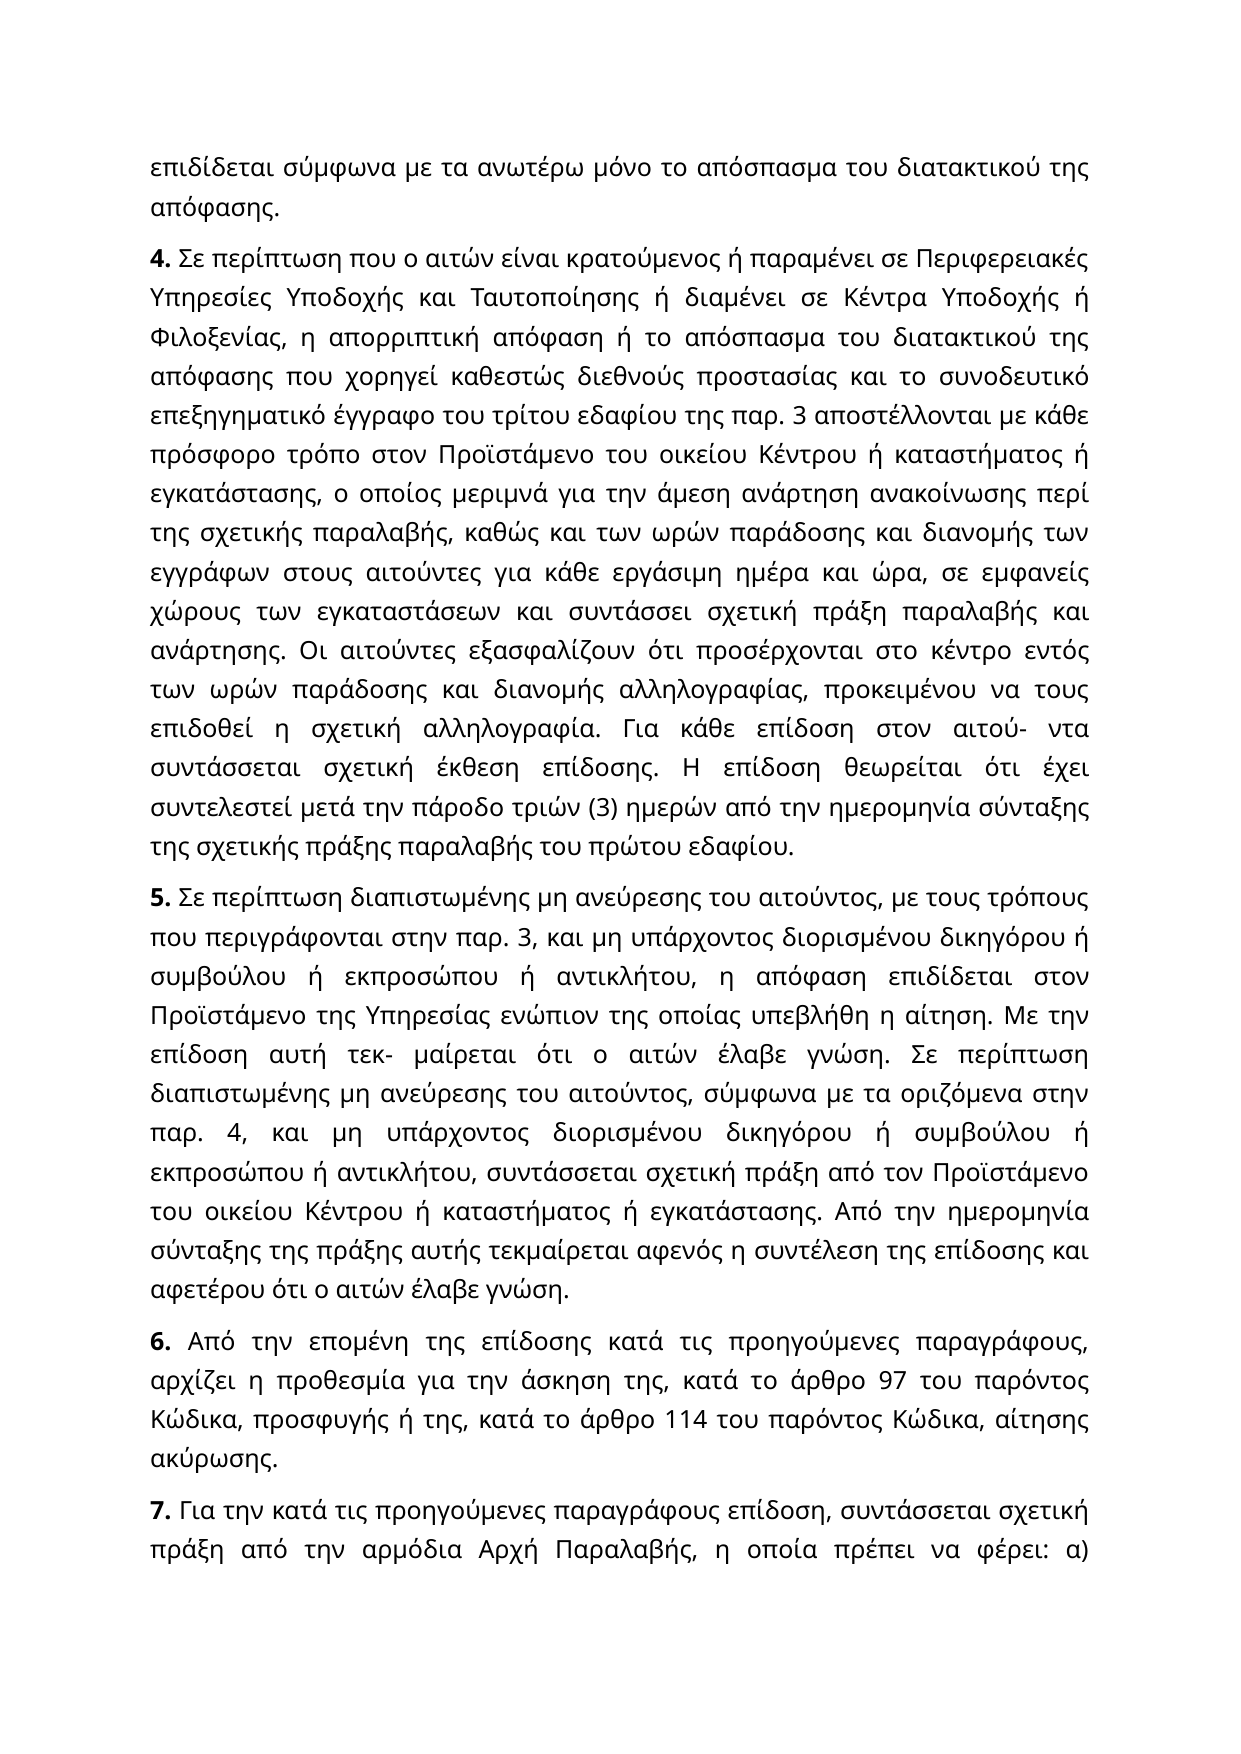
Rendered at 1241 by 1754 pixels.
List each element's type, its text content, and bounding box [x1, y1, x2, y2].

text επιδίδεται σύμφωνα με τα ανωτέρω μόνο το απόσπασμα του διατακτικού της απόφασης. [150, 150, 1090, 223]
text 7. Για την κατά τις προηγούμενες παραγράφους επίδοση, συντάσσεται σχετική πράξη από την αρμόδια Αρχή Παραλαβής, η οποία πρέπει να φέρει: α) [150, 1492, 1090, 1566]
text 4. Σε περίπτωση που ο αιτών είναι κρατούμενος ή παραμένει σε Περιφερειακές Υπηρεσίες Υποδοχής και Ταυτοποίησης ή διαμένει σε Κέντρα Υποδοχής ή Φιλοξενίας, η απορριπτική απόφαση ή το απόσπασμα του διατακτικού της απόφασης που χορηγεί καθεστώς διεθνούς προστασίας και το συνοδευτικό επεξηγηματικό έγγραφο του τρίτου εδαφίου της παρ. 3 αποστέλλονται με κάθε πρόσφορο τρόπο στον Προϊστάμενο του οικείου Κέντρου ή καταστήματος ή εγκατάστασης, ο οποίος μεριμνά για την άμεση ανάρτηση ανακοίνωσης περί της σχετικής παραλαβής, καθώς και των ωρών παράδοσης και διανομής των εγγράφων στους αιτούντες για κάθε εργάσιμη ημέρα και ώρα, σε εμφανείς χώρους των εγκαταστάσεων και συντάσσει σχετική πράξη παραλαβής και ανάρτησης. Οι αιτούντες εξασφαλίζουν ότι προσέρχονται στο κέντρο εντός των ωρών παράδοσης και διανομής αλληλογραφίας, προκειμένου να τους επιδοθεί η σχετική αλληλογραφία. Για κάθε επίδοση στον αιτού- ντα συντάσσεται σχετική έκθεση επίδοσης. Η επίδοση θεωρείται ότι έχει συντελεστεί μετά την πάροδο τριών (3) ημερών από την ημερομηνία σύνταξης της σχετικής πράξης παραλαβής του πρώτου εδαφίου. [150, 241, 1090, 862]
text 5. Σε περίπτωση διαπιστωμένης μη ανεύρεσης του αιτούντος, με τους τρόπους που περιγράφονται στην παρ. 3, και μη υπάρχοντος διορισμένου δικηγόρου ή συμβούλου ή εκπροσώπου ή αντικλήτου, η απόφαση επιδίδεται στον Προϊστάμενο της Υπηρεσίας ενώπιον της οποίας υπεβλήθη η αίτηση. Με την επίδοση αυτή τεκ- μαίρεται ότι ο αιτών έλαβε γνώση. Σε περίπτωση διαπιστωμένης μη ανεύρεσης του αιτούντος, σύμφωνα με τα οριζόμενα στην παρ. 4, και μη υπάρχοντος διορισμένου δικηγόρου ή συμβούλου ή εκπροσώπου ή αντικλήτου, συντάσσεται σχετική πράξη από τον Προϊστάμενο του οικείου Κέντρου ή καταστήματος ή εγκατάστασης. Από την ημερομηνία σύνταξης της πράξης αυτής τεκμαίρεται αφενός η συντέλεση της επίδοσης και αφετέρου ότι ο αιτών έλαβε γνώση. [150, 880, 1090, 1306]
text 6. Από την επομένη της επίδοσης κατά τις προηγούμενες παραγράφους, αρχίζει η προθεσμία για την άσκηση της, κατά το άρθρο 97 του παρόντος Κώδικα, προσφυγής ή της, κατά το άρθρο 114 του παρόντος Κώδικα, αίτησης ακύρωσης. [150, 1323, 1090, 1475]
